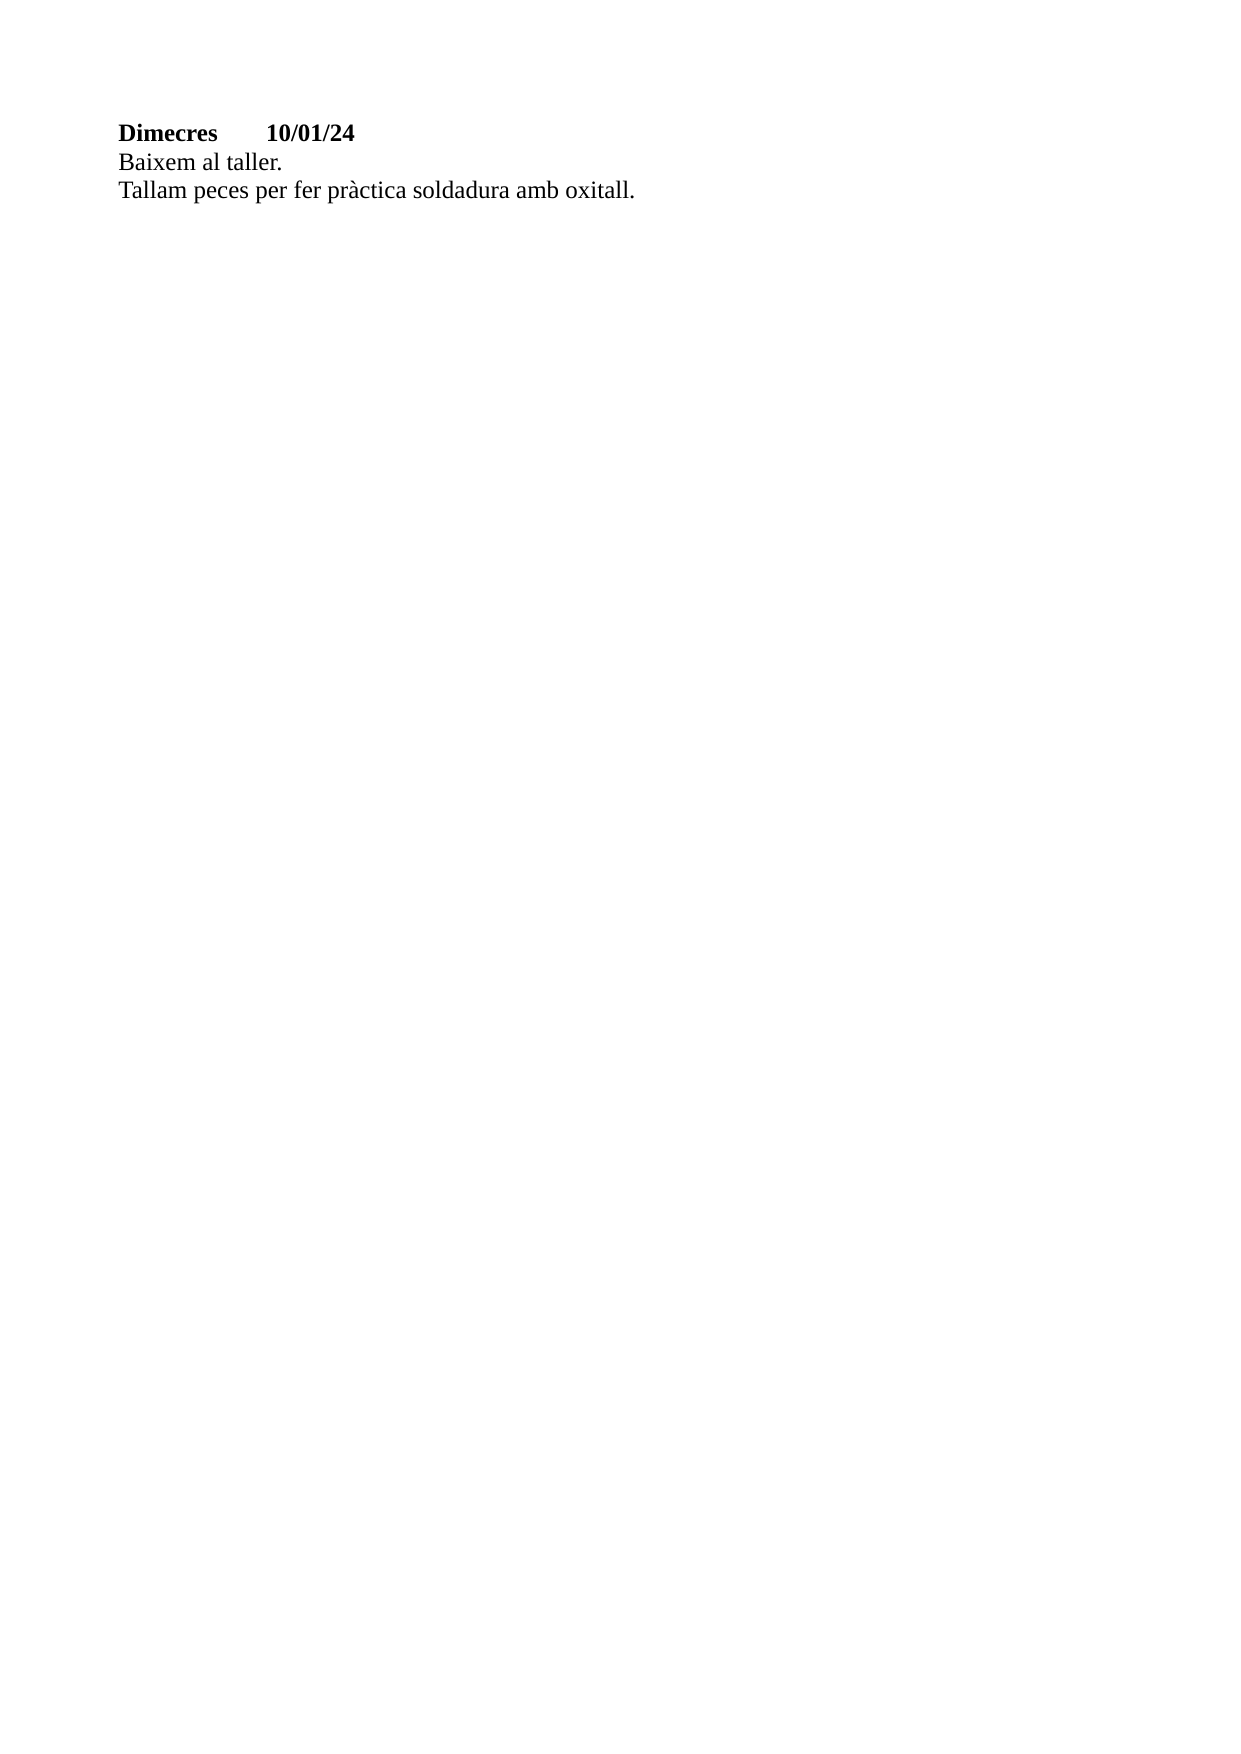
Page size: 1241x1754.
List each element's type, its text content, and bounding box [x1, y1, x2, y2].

text Tallam peces per fer pràctica soldadura amb oxitall. [118, 176, 1122, 204]
text Dimecres 10/01/24 [118, 118, 1122, 147]
text Baixem al taller. [118, 147, 1122, 176]
